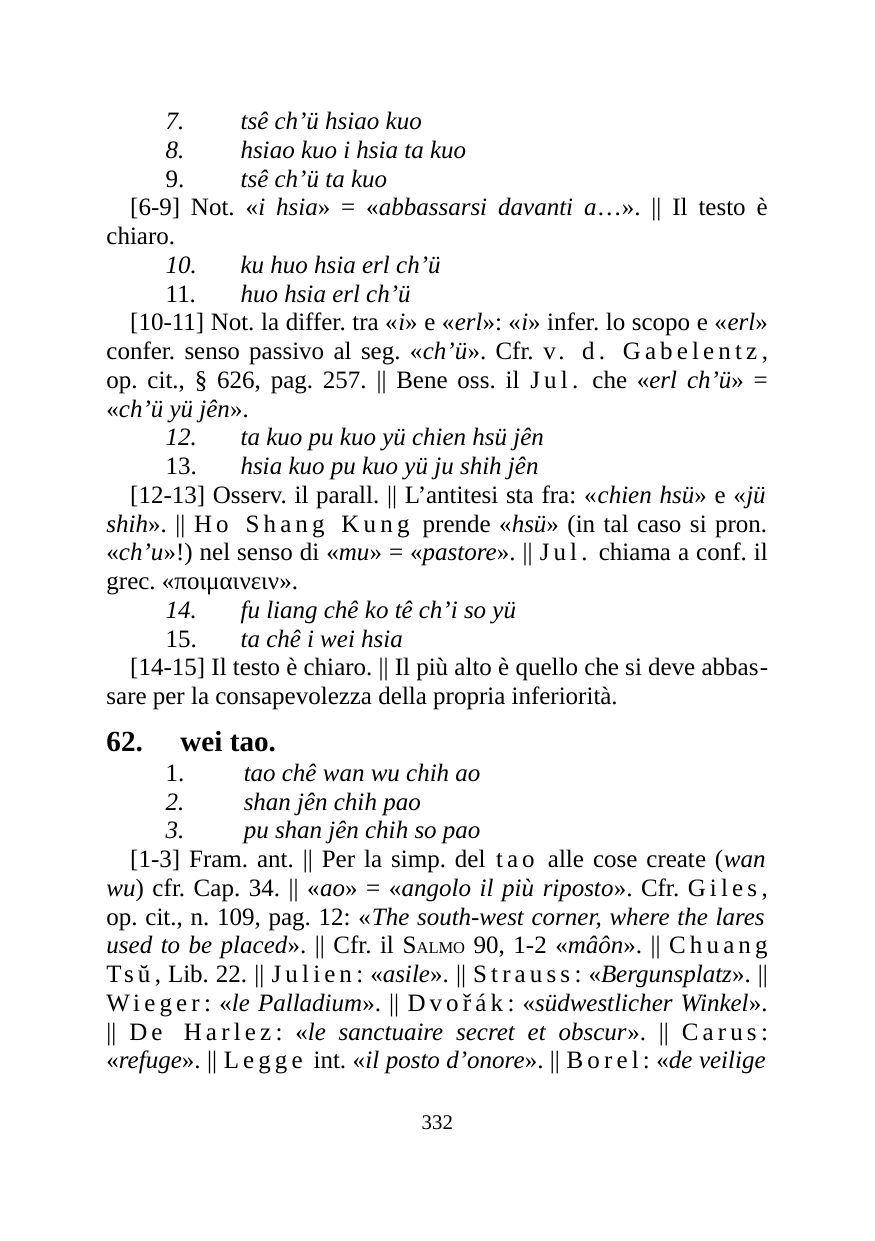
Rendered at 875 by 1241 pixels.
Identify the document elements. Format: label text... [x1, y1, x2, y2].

list hsiao kuo i hsia ta kuo [165, 135, 768, 164]
list tsê ch’ü hsiao kuo [165, 106, 768, 135]
list ta kuo pu kuo yü chien hsü jên [165, 422, 768, 451]
text [1-3] Fram. ant. || Per la simp. del tao alle cose create (wan wu) cfr. Cap. 34. || «ao» = «angolo il più riposto». Cfr. Giles, op. cit., n. 109, pag. 12: «The south-west corner, where the lares used to be placed». || Cfr. il Salmo 90, 1-2 «mâôn». || Chuang Tsŭ, Lib. 22. || Julien: «asile». || Strauss: «Bergunsplatz». || Wieger: «le Palladium». || Dvořák: «südwestlicher Winkel». || De Harlez: «le sanctuaire secret et obscur». || Carus: «refuge». || Legge int. «il posto d’onore». || Borel: «de veilige [106, 844, 768, 1074]
subtitle 62. wei tao. [106, 724, 768, 758]
list tsê ch’ü ta kuo [165, 164, 768, 192]
list ku huo hsia erl ch’ü [165, 250, 768, 279]
list hsia kuo pu kuo yü ju shih jên [165, 451, 768, 480]
list ta chê i wei hsia [165, 624, 768, 652]
text [10-11] Not. la differ. tra «i» e «erl»: «i» infer. lo scopo e «erl» confer. senso passivo al seg. «ch’ü». Cfr. v. d. Gabelentz, op. cit., § 626, pag. 257. || Bene oss. il Jul. che «erl ch’ü» = «ch’ü yü jên». [106, 307, 768, 422]
list huo hsia erl ch’ü [165, 279, 768, 307]
text [12-13] Osserv. il parall. || L’antitesi sta fra: «chien hsü» e «jü shih». || Ho Shang Kung prende «hsü» (in tal caso si pron. «ch’u»!) nel senso di «mu» = «pastore». || Jul. chiama a conf. il grec. «ποιμαινειν». [106, 480, 768, 595]
list shan jên chih pao [165, 787, 768, 816]
list pu shan jên chih so pao [165, 816, 768, 844]
list tao chê wan wu chih ao [165, 758, 768, 787]
text [14-15] Il testo è chiaro. || Il più alto è quello che si deve abbas­sare per la consapevolezza della propria inferiorità. [106, 652, 768, 710]
list fu liang chê ko tê ch’i so yü [165, 595, 768, 624]
text [6-9] Not. «i hsia» = «abbassarsi davanti a…». || Il testo è chiaro. [106, 192, 768, 250]
